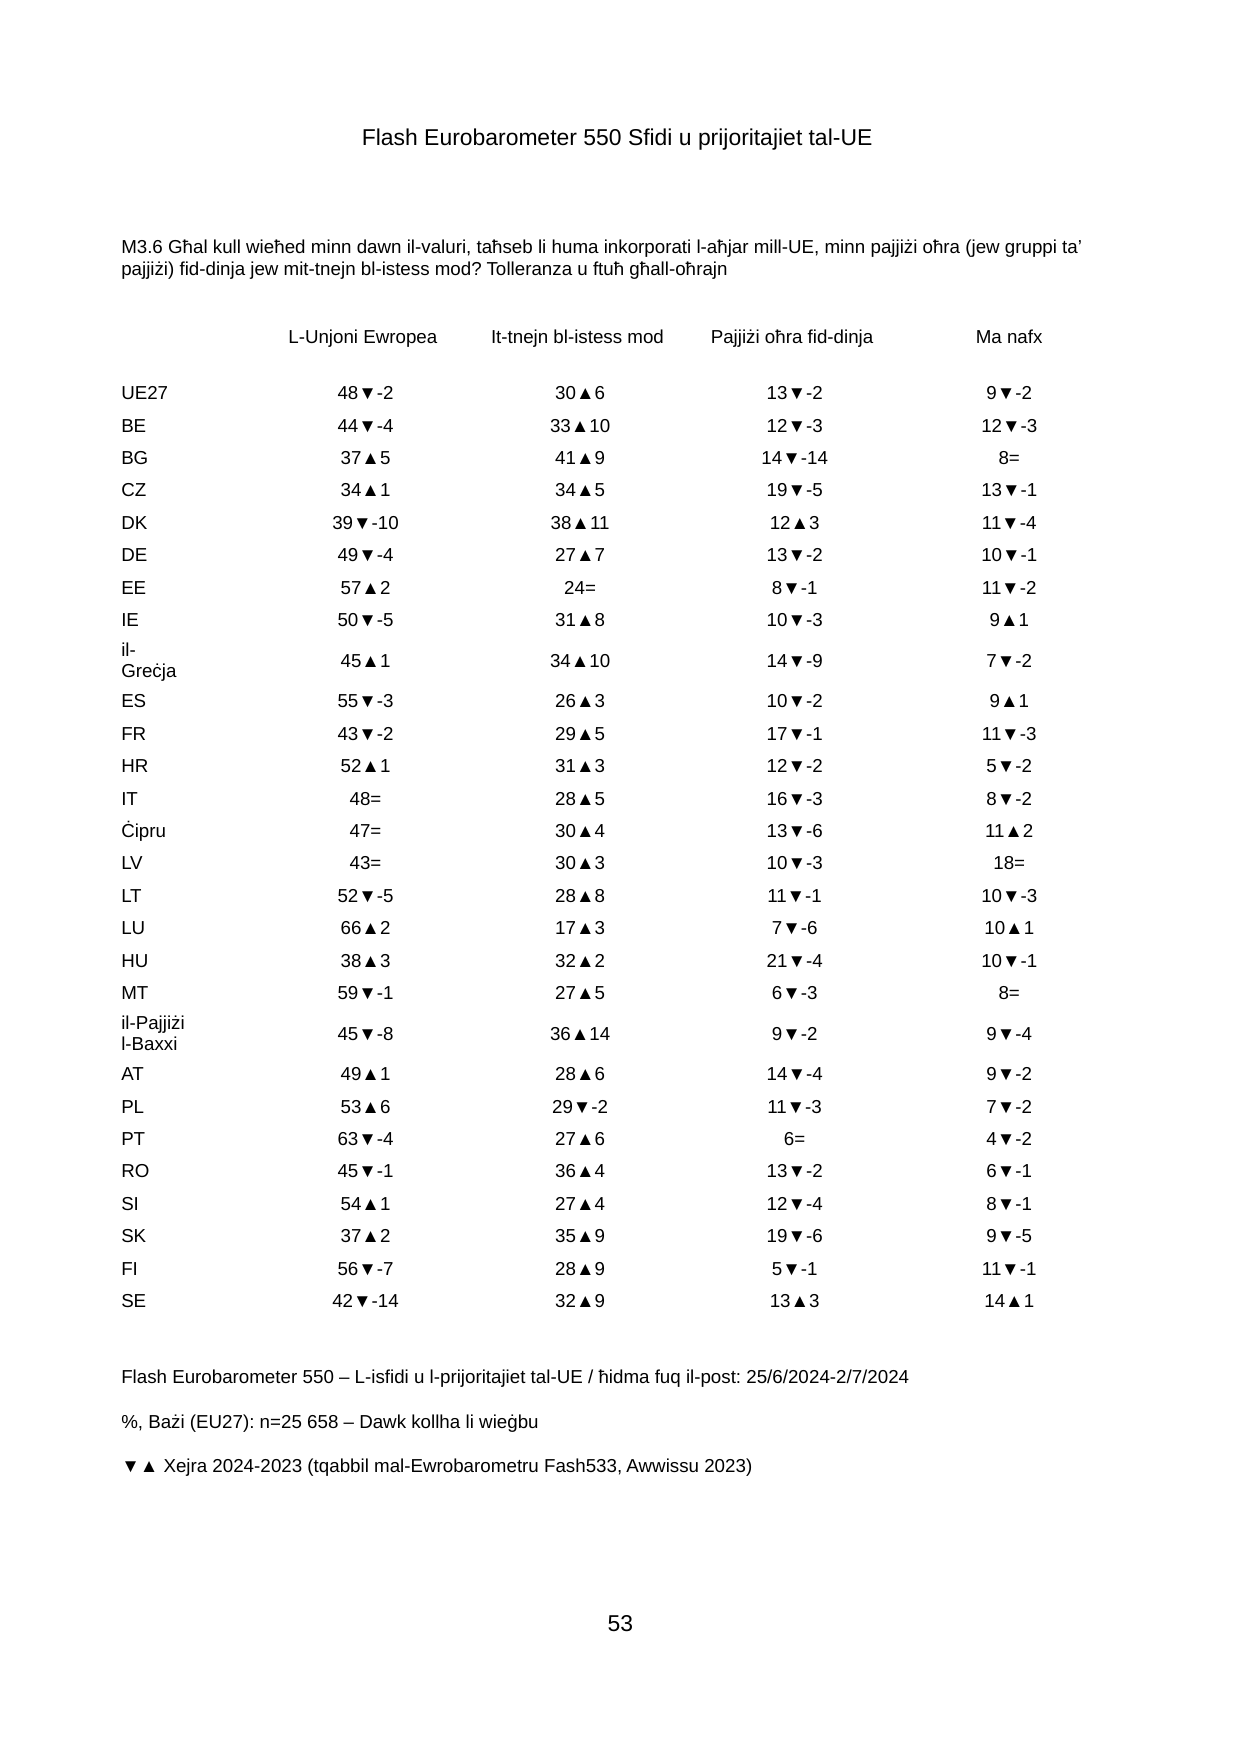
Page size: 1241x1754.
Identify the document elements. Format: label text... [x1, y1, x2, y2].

table_cell [188, 1317, 258, 1349]
table_cell 49▲1 [258, 1058, 472, 1090]
table_cell FR [118, 717, 188, 749]
table_cell 17▲3 [473, 912, 687, 944]
table_cell [687, 1317, 902, 1349]
table_cell 37▲2 [258, 1220, 472, 1252]
table_cell It-tnejn bl-istess mod [473, 298, 687, 377]
table_cell [188, 1155, 258, 1187]
table_cell IT [118, 782, 188, 814]
table_cell [188, 750, 258, 782]
table_cell 7▼-2 [902, 1090, 1116, 1122]
table_cell 12▼-4 [687, 1187, 902, 1220]
table_cell 59▼-1 [258, 976, 472, 1009]
table_cell [188, 1123, 258, 1155]
table_cell 13▼-2 [687, 377, 902, 409]
table_cell 10▼-1 [902, 944, 1116, 976]
table_cell 32▲2 [473, 944, 687, 976]
table_cell 9▲1 [902, 604, 1116, 636]
table_cell [188, 944, 258, 976]
table_cell [473, 1317, 687, 1349]
table_cell 30▲3 [473, 847, 687, 879]
table_cell 10▲1 [902, 912, 1116, 944]
table_cell [188, 912, 258, 944]
table_cell RO [118, 1155, 188, 1187]
table_cell [188, 441, 258, 474]
table_cell 26▲3 [473, 685, 687, 717]
table_cell 29▲5 [473, 717, 687, 749]
table_cell 28▲5 [473, 782, 687, 814]
table_cell 27▲7 [473, 539, 687, 571]
table_cell UE27 [118, 377, 188, 409]
table_cell 14▼-9 [687, 636, 902, 685]
table_cell [188, 409, 258, 441]
table_cell 12▲3 [687, 506, 902, 539]
table_cell 29▼-2 [473, 1090, 687, 1122]
table_cell 32▲9 [473, 1285, 687, 1317]
table_cell 5▼-1 [687, 1252, 902, 1284]
table_cell [188, 377, 258, 409]
table_cell [188, 1285, 258, 1317]
table_cell 44▼-4 [258, 409, 472, 441]
table_cell SI [118, 1187, 188, 1220]
table_cell 11▼-3 [902, 717, 1116, 749]
table_cell [188, 879, 258, 912]
table_cell 33▲10 [473, 409, 687, 441]
table_cell PL [118, 1090, 188, 1122]
table_cell LU [118, 912, 188, 944]
table_cell [188, 717, 258, 749]
table_cell 48▼-2 [258, 377, 472, 409]
table_cell 11▼-4 [902, 506, 1116, 539]
table_cell CZ [118, 474, 188, 506]
table_cell 45▲1 [258, 636, 472, 685]
table_cell 14▼-4 [687, 1058, 902, 1090]
table_cell 6= [687, 1123, 902, 1155]
table_cell 28▲8 [473, 879, 687, 912]
table_cell 9▼-2 [687, 1009, 902, 1058]
table_cell 48= [258, 782, 472, 814]
table_cell 11▼-1 [902, 1252, 1116, 1284]
table_cell 9▼-2 [902, 377, 1116, 409]
table_cell 24= [473, 571, 687, 603]
table_cell DK [118, 506, 188, 539]
table_cell [188, 814, 258, 847]
table_cell 10▼-3 [687, 847, 902, 879]
table_header M3.6 Għal kull wieħed minn dawn il-valuri, taħseb li huma inkorporati l-aħjar mill-UE, minn pajjiżi oħra (jew gruppi ta’ pajjiżi) fid-dinja jew mit-tnejn bl-istess mod? Tolleranza u ftuħ għall-oħrajn [118, 218, 1116, 297]
table_cell 13▼-2 [687, 1155, 902, 1187]
table_cell [188, 636, 258, 685]
table_cell 13▼-1 [902, 474, 1116, 506]
table_cell 55▼-3 [258, 685, 472, 717]
table_cell 27▲6 [473, 1123, 687, 1155]
table_cell 30▲6 [473, 377, 687, 409]
table_cell ▼▲ Xejra 2024-2023 (tqabbil mal-Ewrobarometru Fash533, Awwissu 2023) [118, 1438, 1116, 1493]
table_cell 14▲1 [902, 1285, 1116, 1317]
table_cell [258, 1317, 472, 1349]
table_cell 10▼-1 [902, 539, 1116, 571]
table_cell 43= [258, 847, 472, 879]
table_cell [188, 847, 258, 879]
table_cell 11▼-3 [687, 1090, 902, 1122]
table_cell [188, 539, 258, 571]
table_cell 34▲10 [473, 636, 687, 685]
table_cell [902, 1317, 1116, 1349]
table_cell [188, 1009, 258, 1058]
table_cell 45▼-8 [258, 1009, 472, 1058]
table_cell 50▼-5 [258, 604, 472, 636]
table_cell 11▲2 [902, 814, 1116, 847]
table_cell 8= [902, 441, 1116, 474]
table_cell 9▲1 [902, 685, 1116, 717]
table_cell 45▼-1 [258, 1155, 472, 1187]
table_cell 47= [258, 814, 472, 847]
table_cell 38▲3 [258, 944, 472, 976]
table_cell 12▼-3 [902, 409, 1116, 441]
table_cell LT [118, 879, 188, 912]
table_cell 31▲8 [473, 604, 687, 636]
table_cell L-Unjoni Ewropea [258, 298, 472, 377]
table_cell 18= [902, 847, 1116, 879]
table_cell [188, 604, 258, 636]
table_cell HR [118, 750, 188, 782]
table_cell 42▼-14 [258, 1285, 472, 1317]
table_cell 14▼-14 [687, 441, 902, 474]
table_cell 9▼-5 [902, 1220, 1116, 1252]
table_cell [118, 1317, 188, 1349]
table_cell [188, 1187, 258, 1220]
table_cell [188, 976, 258, 1009]
table_cell 43▼-2 [258, 717, 472, 749]
table_cell 41▲9 [473, 441, 687, 474]
table_cell 27▲5 [473, 976, 687, 1009]
table_cell 30▲4 [473, 814, 687, 847]
table_cell 6▼-1 [902, 1155, 1116, 1187]
table_cell 36▲14 [473, 1009, 687, 1058]
table_cell 38▲11 [473, 506, 687, 539]
table_cell HU [118, 944, 188, 976]
table_cell 11▼-2 [902, 571, 1116, 603]
table_cell 39▼-10 [258, 506, 472, 539]
table_cell [188, 1220, 258, 1252]
table_cell SE [118, 1285, 188, 1317]
table_cell 8▼-1 [902, 1187, 1116, 1220]
table_cell 56▼-7 [258, 1252, 472, 1284]
table_cell 8▼-1 [687, 571, 902, 603]
table_cell 66▲2 [258, 912, 472, 944]
table_cell LV [118, 847, 188, 879]
table_cell AT [118, 1058, 188, 1090]
table_cell 35▲9 [473, 1220, 687, 1252]
table_cell 9▼-2 [902, 1058, 1116, 1090]
table_cell 11▼-1 [687, 879, 902, 912]
table_cell 28▲9 [473, 1252, 687, 1284]
table_cell 52▲1 [258, 750, 472, 782]
table_cell 53▲6 [258, 1090, 472, 1122]
table_cell [188, 782, 258, 814]
table_cell 13▼-6 [687, 814, 902, 847]
table_cell 12▼-2 [687, 750, 902, 782]
table_cell 34▲1 [258, 474, 472, 506]
table_cell 6▼-3 [687, 976, 902, 1009]
table_cell [188, 298, 258, 377]
table_cell 19▼-6 [687, 1220, 902, 1252]
table_cell PT [118, 1123, 188, 1155]
table_cell MT [118, 976, 188, 1009]
table_cell 9▼-4 [902, 1009, 1116, 1058]
table_cell 10▼-3 [902, 879, 1116, 912]
table_cell Pajjiżi oħra fid-dinja [687, 298, 902, 377]
table_cell BG [118, 441, 188, 474]
table_cell EE [118, 571, 188, 603]
table_cell SK [118, 1220, 188, 1252]
table_cell 13▲3 [687, 1285, 902, 1317]
table_cell 28▲6 [473, 1058, 687, 1090]
table_cell ES [118, 685, 188, 717]
table_cell 8▼-2 [902, 782, 1116, 814]
table_cell 12▼-3 [687, 409, 902, 441]
table_cell 21▼-4 [687, 944, 902, 976]
table_cell 27▲4 [473, 1187, 687, 1220]
table_cell 5▼-2 [902, 750, 1116, 782]
table_cell 52▼-5 [258, 879, 472, 912]
table_cell 7▼-6 [687, 912, 902, 944]
table_cell 4▼-2 [902, 1123, 1116, 1155]
table_cell 13▼-2 [687, 539, 902, 571]
table_cell [188, 506, 258, 539]
table_cell 17▼-1 [687, 717, 902, 749]
table_cell 63▼-4 [258, 1123, 472, 1155]
table_cell 10▼-2 [687, 685, 902, 717]
table_cell Ċipru [118, 814, 188, 847]
table_cell 54▲1 [258, 1187, 472, 1220]
table_cell [188, 1058, 258, 1090]
table_cell %, Bażi (EU27): n=25 658 – Dawk kollha li wieġbu [118, 1405, 1116, 1437]
table_cell [188, 1252, 258, 1284]
table_cell 8= [902, 976, 1116, 1009]
table_cell Flash Eurobarometer 550 – L-isfidi u l-prijoritajiet tal-UE / ħidma fuq il-post: 25/6/2024-2/7/2024 [118, 1349, 1116, 1405]
table_cell Ma nafx [902, 298, 1116, 377]
table_cell 36▲4 [473, 1155, 687, 1187]
table_cell DE [118, 539, 188, 571]
table_cell il-Greċja [118, 636, 188, 685]
table_cell [188, 1090, 258, 1122]
table_cell BE [118, 409, 188, 441]
table_cell 37▲5 [258, 441, 472, 474]
table_cell [118, 298, 188, 377]
table_cell 34▲5 [473, 474, 687, 506]
table_cell 10▼-3 [687, 604, 902, 636]
table_cell 16▼-3 [687, 782, 902, 814]
table_cell 49▼-4 [258, 539, 472, 571]
table_cell 7▼-2 [902, 636, 1116, 685]
table_cell [188, 685, 258, 717]
table_cell [188, 571, 258, 603]
table_cell 57▲2 [258, 571, 472, 603]
table_cell 19▼-5 [687, 474, 902, 506]
table_cell FI [118, 1252, 188, 1284]
table_cell IE [118, 604, 188, 636]
table_cell il-Pajjiżi l-Baxxi [118, 1009, 188, 1058]
table_cell 31▲3 [473, 750, 687, 782]
table_cell [188, 474, 258, 506]
